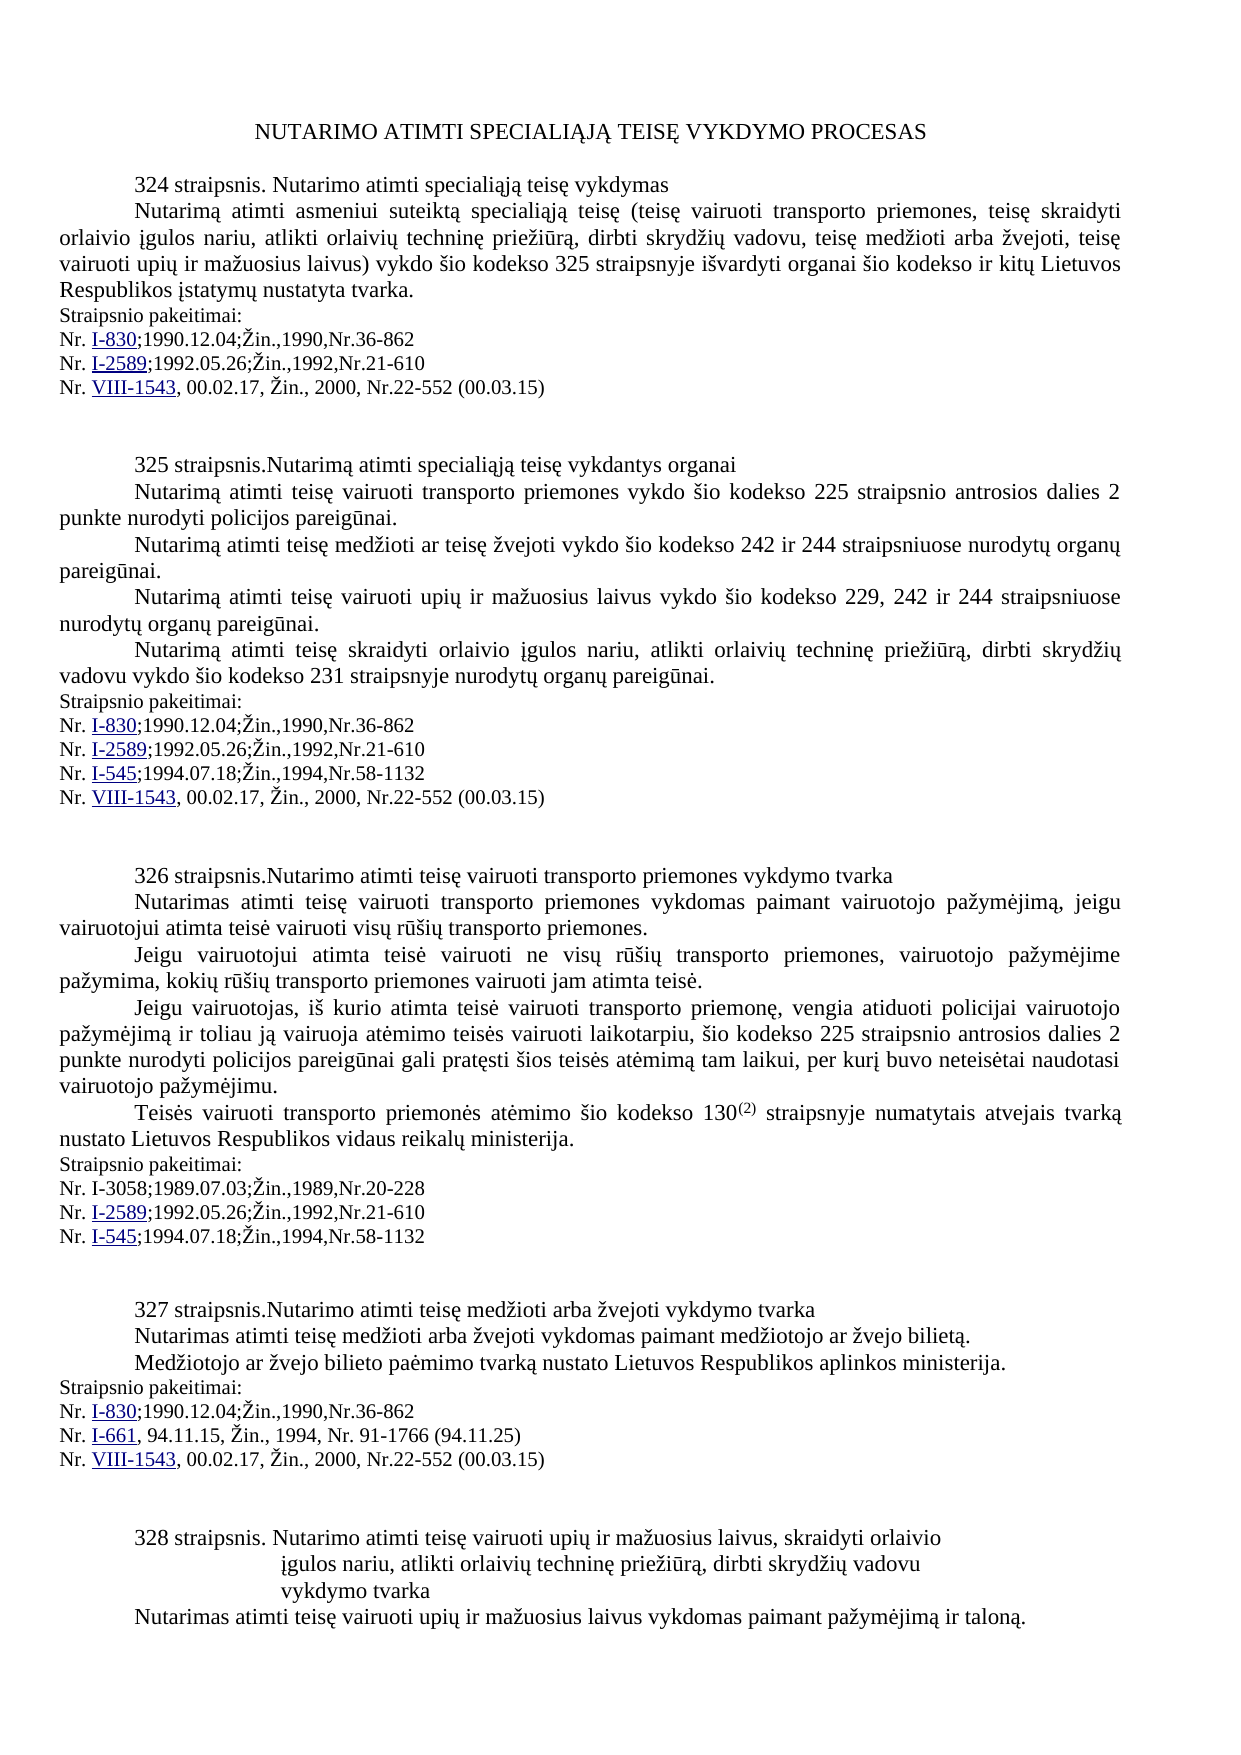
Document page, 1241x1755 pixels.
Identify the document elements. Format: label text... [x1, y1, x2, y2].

text Nr. I-830;1990.12.04;Žin.,1990,Nr.36-862 [59, 1399, 1122, 1423]
text Jeigu vairuotojas, iš kurio atimta teisė vairuoti transporto priemonę, vengia atiduoti policijai vairuotojo pažymėjimą ir toliau ją vairuoja atėmimo teisės vairuoti laikotarpiu, šio kodekso 225 straipsnio antrosios dalies 2 punkte nurodyti policijos pareigūnai gali pratęsti šios teisės atėmimą tam laikui, per kurį buvo neteisėtai naudotasi vairuotojo pažymėjimu. [59, 993, 1122, 1099]
text Nr. VIII-1543, 00.02.17, Žin., 2000, Nr.22-552 (00.03.15) [59, 375, 1122, 399]
text Straipsnio pakeitimai: [59, 689, 1122, 713]
text 328 straipsnis. Nutarimo atimti teisę vairuoti upių ir mažuosius laivus, skraidyti orlaivio [134, 1524, 1122, 1550]
text 325 straipsnis.Nutarimą atimti specialiąją teisę vykdantys organai [59, 452, 1122, 478]
text Nutarimą atimti teisę medžioti ar teisę žvejoti vykdo šio kodekso 242 ir 244 straipsniuose nurodytų organų pareigūnai. [59, 531, 1122, 583]
text 326 straipsnis.Nutarimo atimti teisę vairuoti transporto priemones vykdymo tvarka [59, 862, 1122, 888]
text Nutarimas atimti teisę medžioti arba žvejoti vykdomas paimant medžiotojo ar žvejo bilietą. [59, 1322, 1122, 1349]
text Nr. I-545;1994.07.18;Žin.,1994,Nr.58-1132 [59, 1224, 1122, 1248]
text NUTARIMO ATIMTI SPECIALIĄJĄ TEISĘ VYKDYMO PROCESAS [59, 118, 1122, 144]
text Straipsnio pakeitimai: [59, 1375, 1122, 1399]
text Straipsnio pakeitimai: [59, 303, 1122, 327]
text Nr. VIII-1543, 00.02.17, Žin., 2000, Nr.22-552 (00.03.15) [59, 785, 1122, 809]
text Nutarimą atimti asmeniui suteiktą specialiąją teisę (teisę vairuoti transporto priemones, teisę skraidyti orlaivio įgulos nariu, atlikti orlaivių techninę priežiūrą, dirbti skrydžių vadovu, teisę medžioti arba žvejoti, teisę vairuoti upių ir mažuosius laivus) vykdo šio kodekso 325 straipsnyje išvardyti organai šio kodekso ir kitų Lietuvos Respublikos įstatymų nustatyta tvarka. [59, 197, 1122, 303]
text Nr. I-545;1994.07.18;Žin.,1994,Nr.58-1132 [59, 761, 1122, 785]
text Nr. I-2589;1992.05.26;Žin.,1992,Nr.21-610 [59, 1200, 1122, 1224]
text Nr. VIII-1543, 00.02.17, Žin., 2000, Nr.22-552 (00.03.15) [59, 1447, 1122, 1471]
text Nutarimą atimti teisę vairuoti transporto priemones vykdo šio kodekso 225 straipsnio antrosios dalies 2 punkte nurodyti policijos pareigūnai. [59, 478, 1122, 531]
text 327 straipsnis.Nutarimo atimti teisę medžioti arba žvejoti vykdymo tvarka [59, 1296, 1122, 1322]
text įgulos nariu, atlikti orlaivių techninę priežiūrą, dirbti skrydžių vadovu [281, 1550, 1122, 1577]
text Nutarimas atimti teisę vairuoti transporto priemones vykdomas paimant vairuotojo pažymėjimą, jeigu vairuotojui atimta teisė vairuoti visų rūšių transporto priemones. [59, 888, 1122, 941]
text Jeigu vairuotojui atimta teisė vairuoti ne visų rūšių transporto priemones, vairuotojo pažymėjime pažymima, kokių rūšių transporto priemones vairuoti jam atimta teisė. [59, 941, 1122, 993]
text Straipsnio pakeitimai: [59, 1152, 1122, 1176]
text Nutarimą atimti teisę skraidyti orlaivio įgulos nariu, atlikti orlaivių techninę priežiūrą, dirbti skrydžių vadovu vykdo šio kodekso 231 straipsnyje nurodytų organų pareigūnai. [59, 636, 1122, 689]
text Nr. I-830;1990.12.04;Žin.,1990,Nr.36-862 [59, 713, 1122, 737]
text 324 straipsnis. Nutarimo atimti specialiąją teisę vykdymas [59, 171, 1122, 197]
text Nr. I-830;1990.12.04;Žin.,1990,Nr.36-862 [59, 327, 1122, 351]
text Nutarimą atimti teisę vairuoti upių ir mažuosius laivus vykdo šio kodekso 229, 242 ir 244 straipsniuose nurodytų organų pareigūnai. [59, 583, 1122, 636]
text Nr. I-2589;1992.05.26;Žin.,1992,Nr.21-610 [59, 737, 1122, 761]
text Teisės vairuoti transporto priemonės atėmimo šio kodekso 130(2) straipsnyje numatytais atvejais tvarką nustato Lietuvos Respublikos vidaus reikalų ministerija. [59, 1099, 1122, 1152]
text Nr. I-2589;1992.05.26;Žin.,1992,Nr.21-610 [59, 351, 1122, 375]
text Nr. I-661, 94.11.15, Žin., 1994, Nr. 91-1766 (94.11.25) [59, 1423, 1122, 1447]
text Medžiotojo ar žvejo bilieto paėmimo tvarką nustato Lietuvos Respublikos aplinkos ministerija. [59, 1349, 1122, 1375]
text vykdymo tvarka [281, 1577, 1122, 1603]
text Nutarimas atimti teisę vairuoti upių ir mažuosius laivus vykdomas paimant pažymėjimą ir taloną. [59, 1603, 1122, 1629]
text Nr. I-3058;1989.07.03;Žin.,1989,Nr.20-228 [59, 1176, 1122, 1200]
